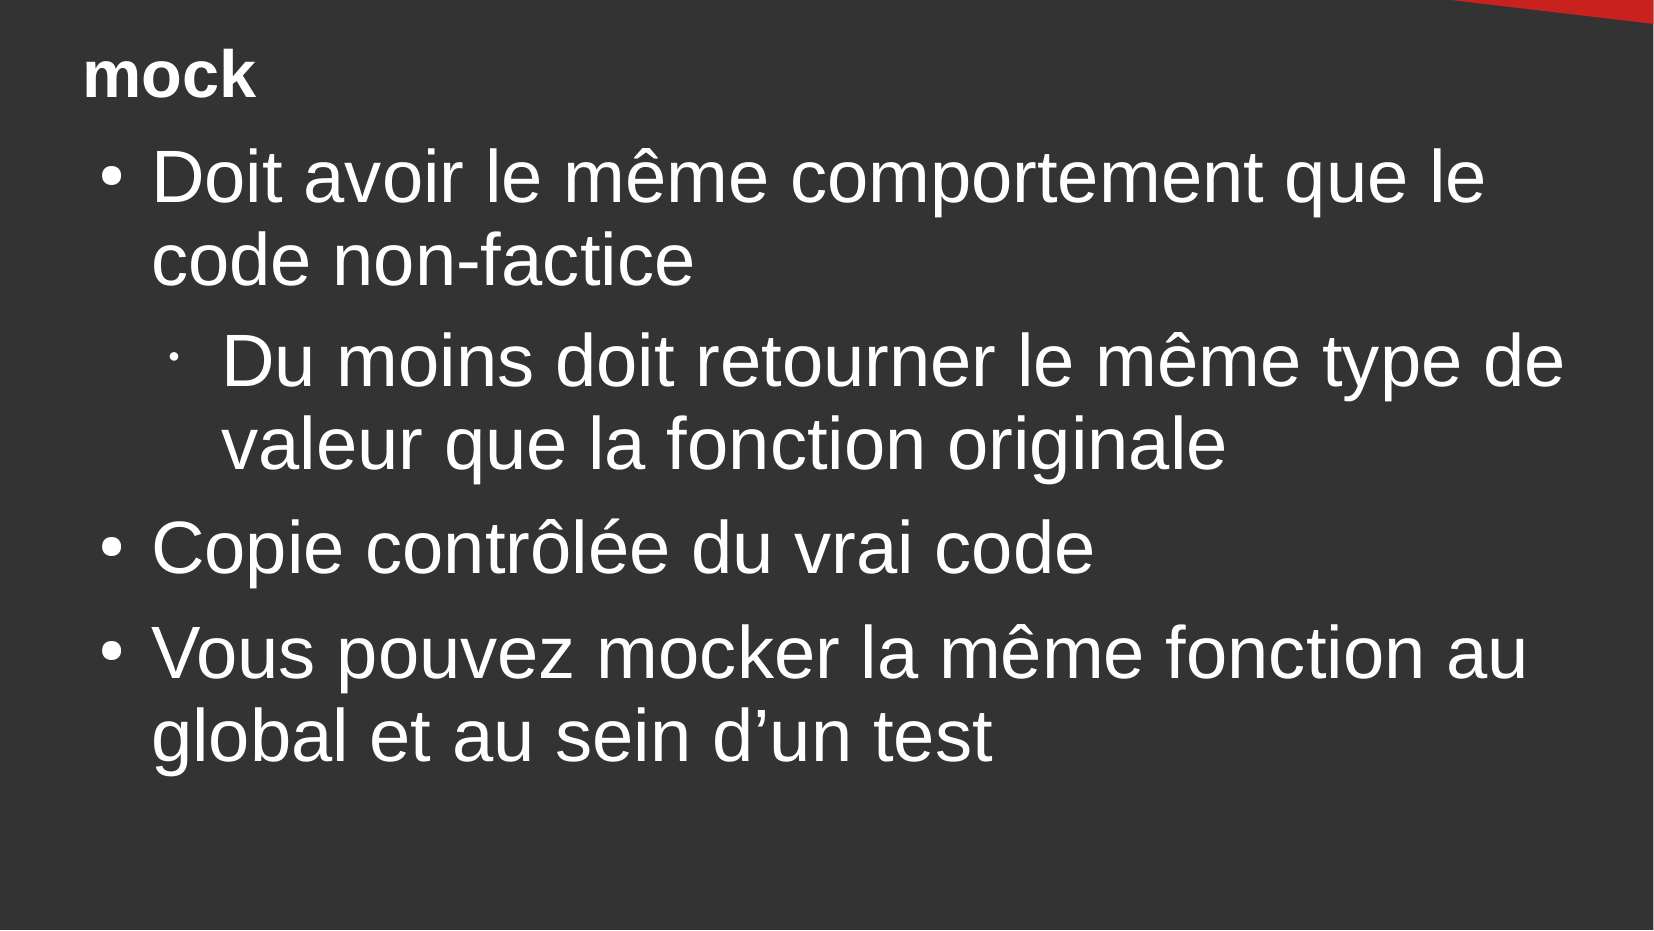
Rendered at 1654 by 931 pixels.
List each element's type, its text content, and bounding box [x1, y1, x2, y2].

text_box [1450, 0, 1654, 24]
list Doit avoir le même comportement que le code non-factice Du moins doit retourner le même type de valeur que la fonction originale Copie contrôlée du vrai code Vous pouvez mocker la même fonction au global et au sein d’un test [80, 135, 1619, 780]
title mock [82, 37, 1571, 112]
